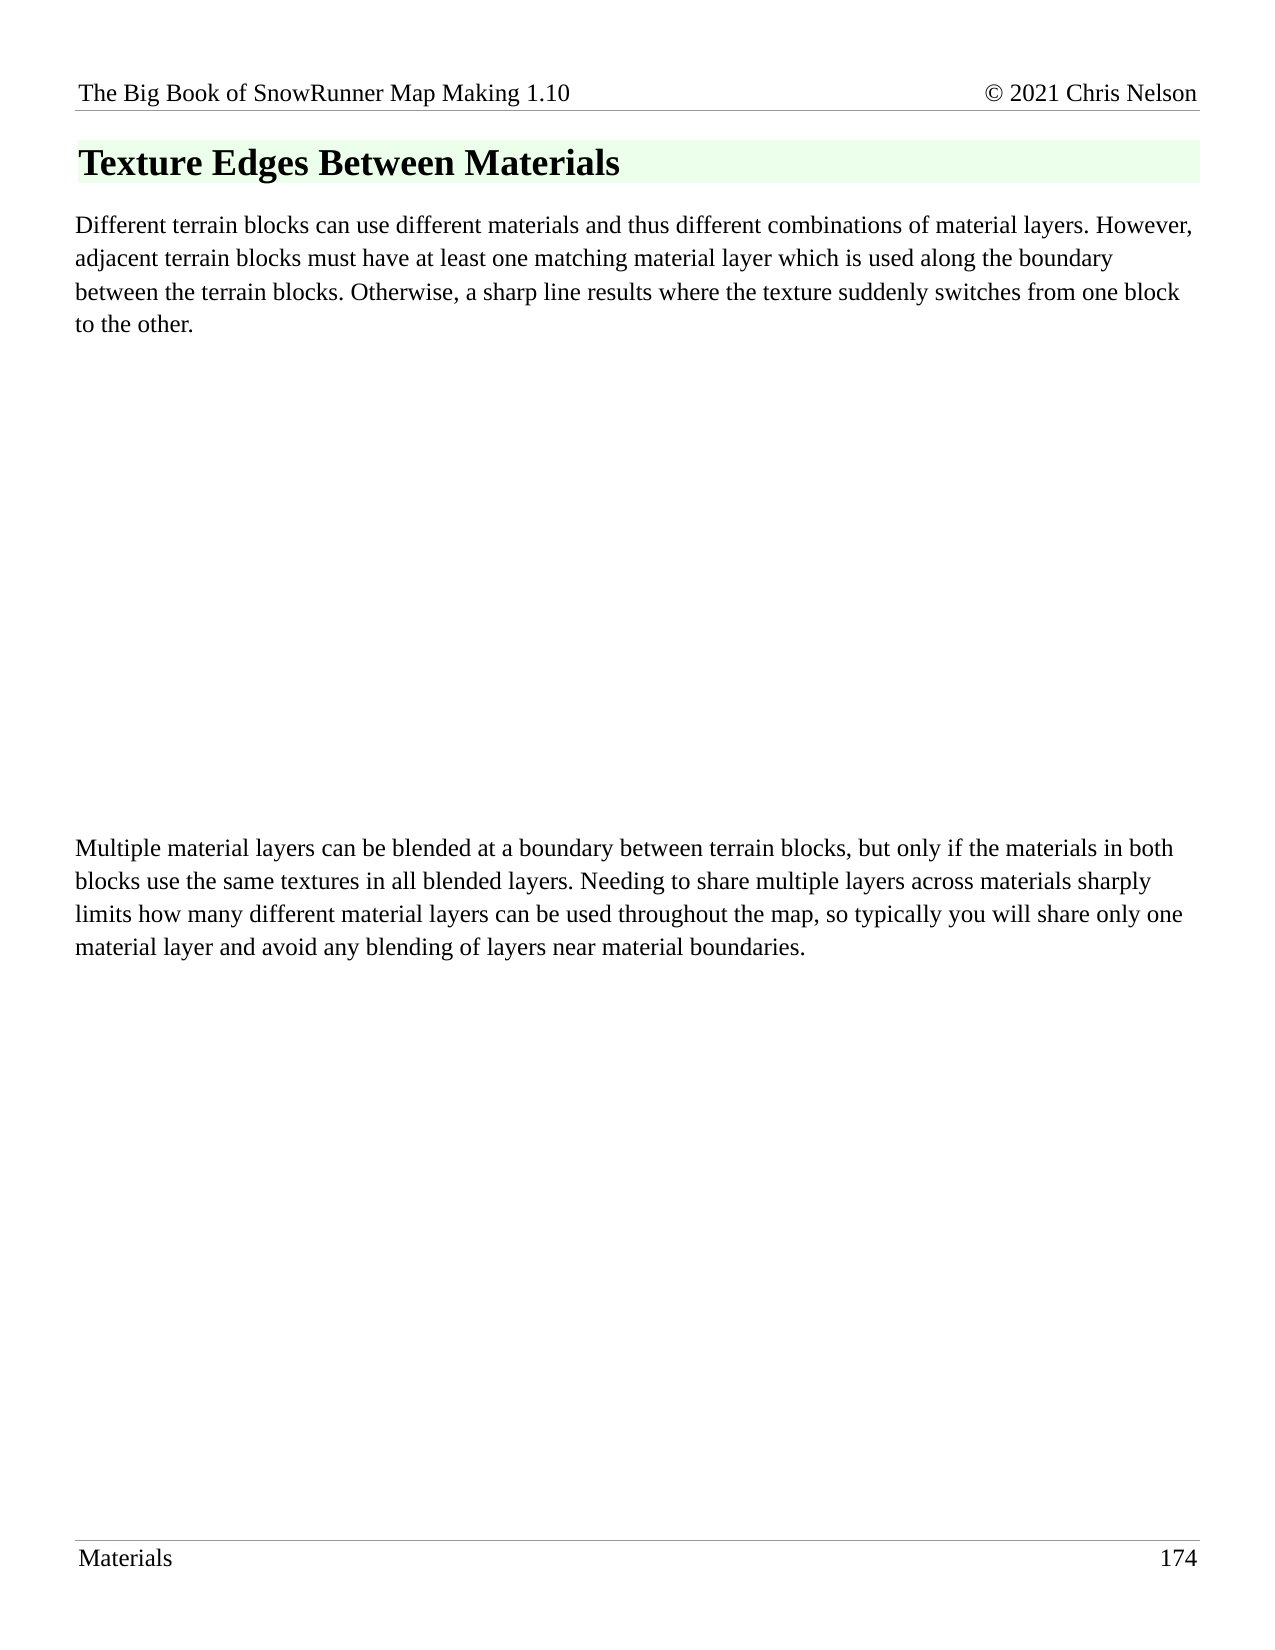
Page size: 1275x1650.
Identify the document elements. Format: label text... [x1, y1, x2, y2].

text Multiple material layers can be blended at a boundary between terrain blocks, but only if the materials in both blocks use the same textures in all blended layers. Needing to share multiple layers across materials sharply limits how many different material layers can be used throughout the map, so typically you will share only one material layer and avoid any blending of layers near material boundaries. [75, 833, 1200, 961]
subtitle Texture Edges Between Materials [78, 140, 1200, 183]
text Different terrain blocks can use different materials and thus different combinations of material layers. However, adjacent terrain blocks must have at least one matching material layer which is used along the boundary between the terrain blocks. Otherwise, a sharp line results where the texture suddenly switches from one block to the other. [75, 211, 1200, 338]
